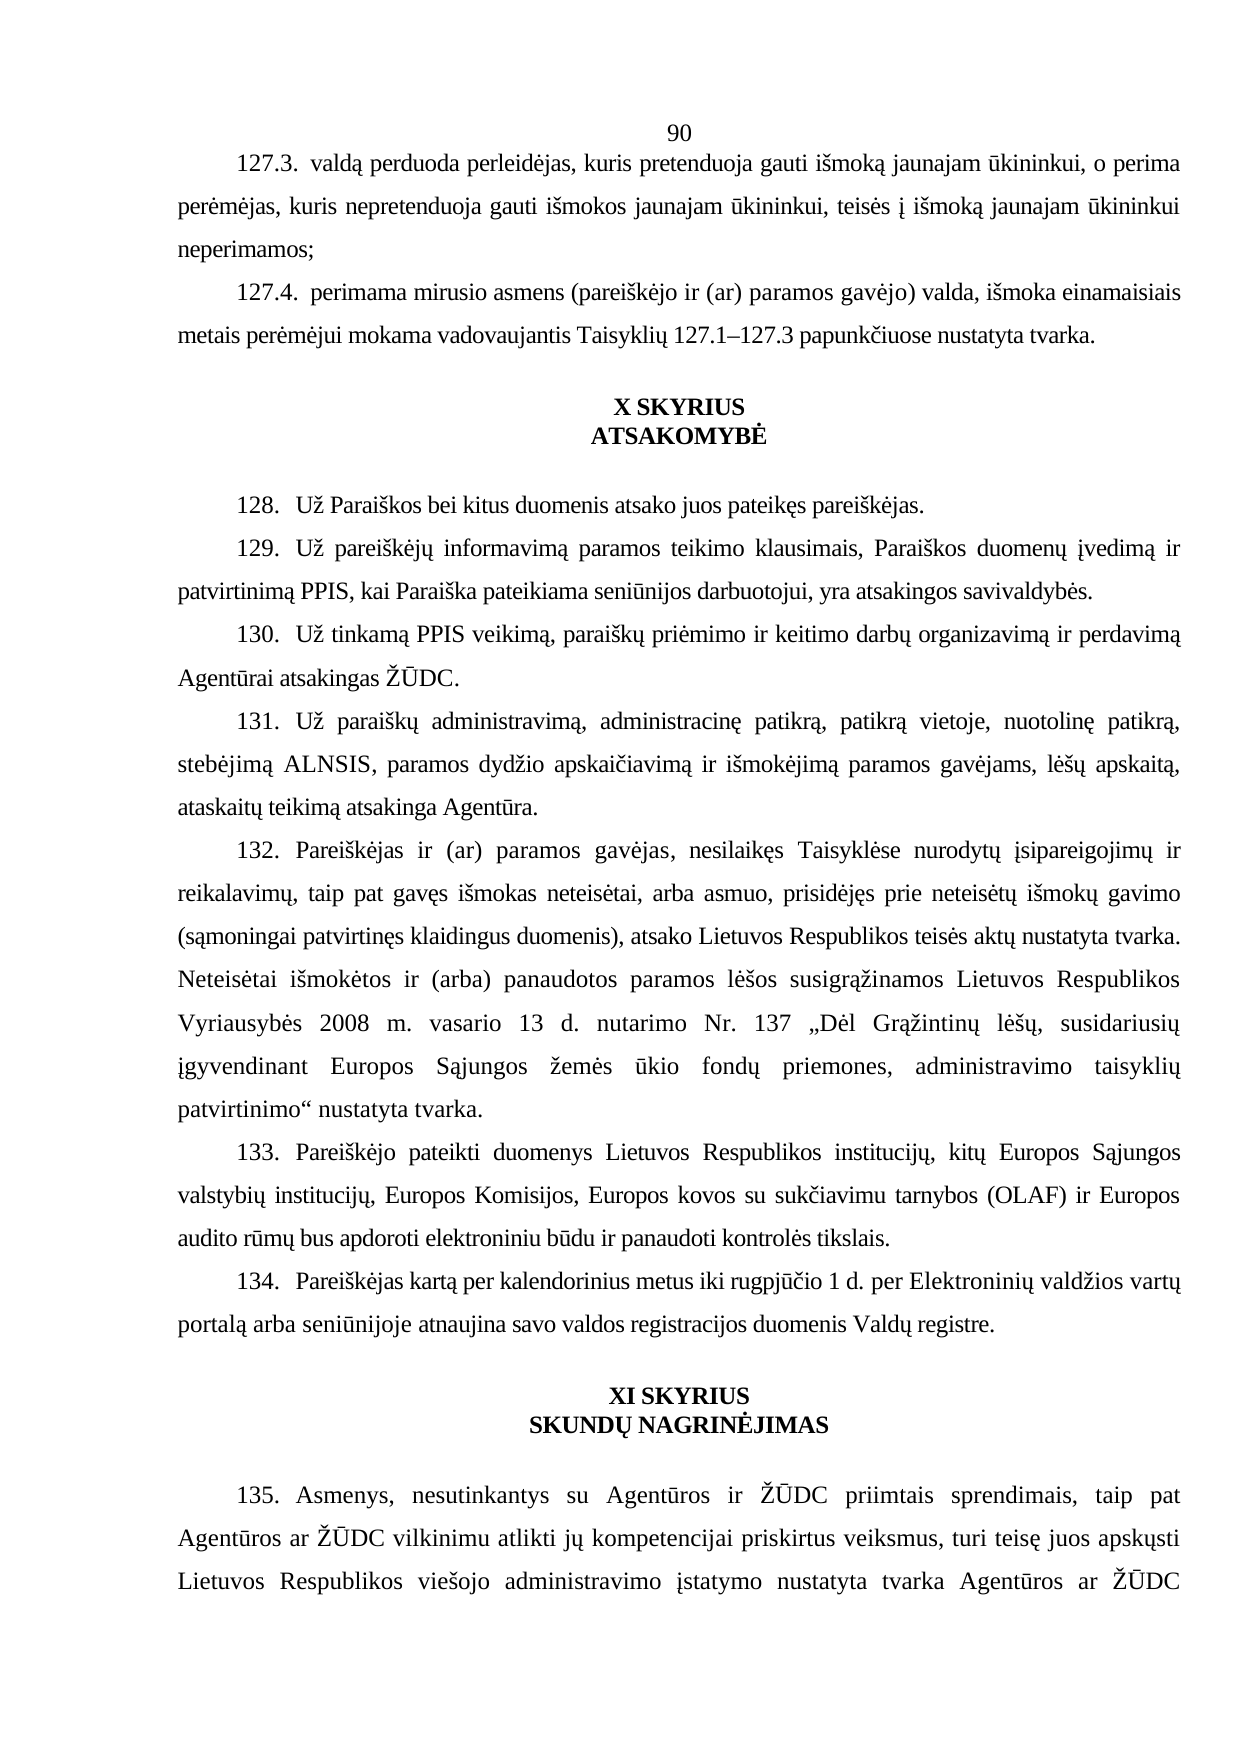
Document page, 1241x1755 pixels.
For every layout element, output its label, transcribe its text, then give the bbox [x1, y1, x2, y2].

text 135. Asmenys, nesutinkantys su Agentūros ir ŽŪDC priimtais sprendimais, taip pat Agentūros ar ŽŪDC vilkinimu atlikti jų kompetencijai priskirtus veiksmus, turi teisę juos apskųsti Lietuvos Respublikos viešojo administravimo įstatymo nustatyta tvarka Agentūros ar ŽŪDC [177, 1480, 1181, 1595]
text X SKYRIUS [177, 392, 1181, 421]
text 134. Pareiškėjas kartą per kalendorinius metus iki rugpjūčio 1 d. per Elektroninių valdžios vartų portalą arba seniūnijoje atnaujina savo valdos registracijos duomenis Valdų registre. [177, 1266, 1181, 1338]
text 128. Už Paraiškos bei kitus duomenis atsako juos pateikęs pareiškėjas. [177, 490, 1181, 519]
text 127.4. perimama mirusio asmens (pareiškėjo ir (ar) paramos gavėjo) valda, išmoka einamaisiais metais perėmėjui mokama vadovaujantis Taisyklių 127.1–127.3 papunkčiuose nustatyta tvarka. [177, 277, 1181, 349]
text ATSAKOMYBĖ [177, 421, 1181, 449]
text 132. Pareiškėjas ir (ar) paramos gavėjas, nesilaikęs Taisyklėse nurodytų įsipareigojimų ir reikalavimų, taip pat gavęs išmokas neteisėtai, arba asmuo, prisidėjęs prie neteisėtų išmokų gavimo (sąmoningai patvirtinęs klaidingus duomenis), atsako Lietuvos Respublikos teisės aktų nustatyta tvarka. Neteisėtai išmokėtos ir (arba) panaudotos paramos lėšos susigrąžinamos Lietuvos Respublikos Vyriausybės 2008 m. vasario 13 d. nutarimo Nr. 137 „Dėl Grąžintinų lėšų, susidariusių įgyvendinant Europos Sąjungos žemės ūkio fondų priemones, administravimo taisyklių patvirtinimo“ nustatyta tvarka. [177, 835, 1181, 1123]
text 127.3. valdą perduoda perleidėjas, kuris pretenduoja gauti išmoką jaunajam ūkininkui, o perima perėmėjas, kuris nepretenduoja gauti išmokos jaunajam ūkininkui, teisės į išmoką jaunajam ūkininkui neperimamos; [177, 148, 1181, 263]
text XI SKYRIUS [177, 1381, 1181, 1410]
text 130. Už tinkamą PPIS veikimą, paraiškų priėmimo ir keitimo darbų organizavimą ir perdavimą Agentūrai atsakingas ŽŪDC. [177, 619, 1181, 691]
text SKUNDŲ NAGRINĖJIMAS [177, 1410, 1181, 1439]
text 131. Už paraiškų administravimą, administracinę patikrą, patikrą vietoje, nuotolinę patikrą, stebėjimą ALNSIS, paramos dydžio apskaičiavimą ir išmokėjimą paramos gavėjams, lėšų apskaitą, ataskaitų teikimą atsakinga Agentūra. [177, 706, 1181, 821]
text 133. Pareiškėjo pateikti duomenys Lietuvos Respublikos institucijų, kitų Europos Sąjungos valstybių institucijų, Europos Komisijos, Europos kovos su sukčiavimu tarnybos (OLAF) ir Europos audito rūmų bus apdoroti elektroniniu būdu ir panaudoti kontrolės tikslais. [177, 1137, 1181, 1252]
text 129. Už pareiškėjų informavimą paramos teikimo klausimais, Paraiškos duomenų įvedimą ir patvirtinimą PPIS, kai Paraiška pateikiama seniūnijos darbuotojui, yra atsakingos savivaldybės. [177, 533, 1181, 605]
